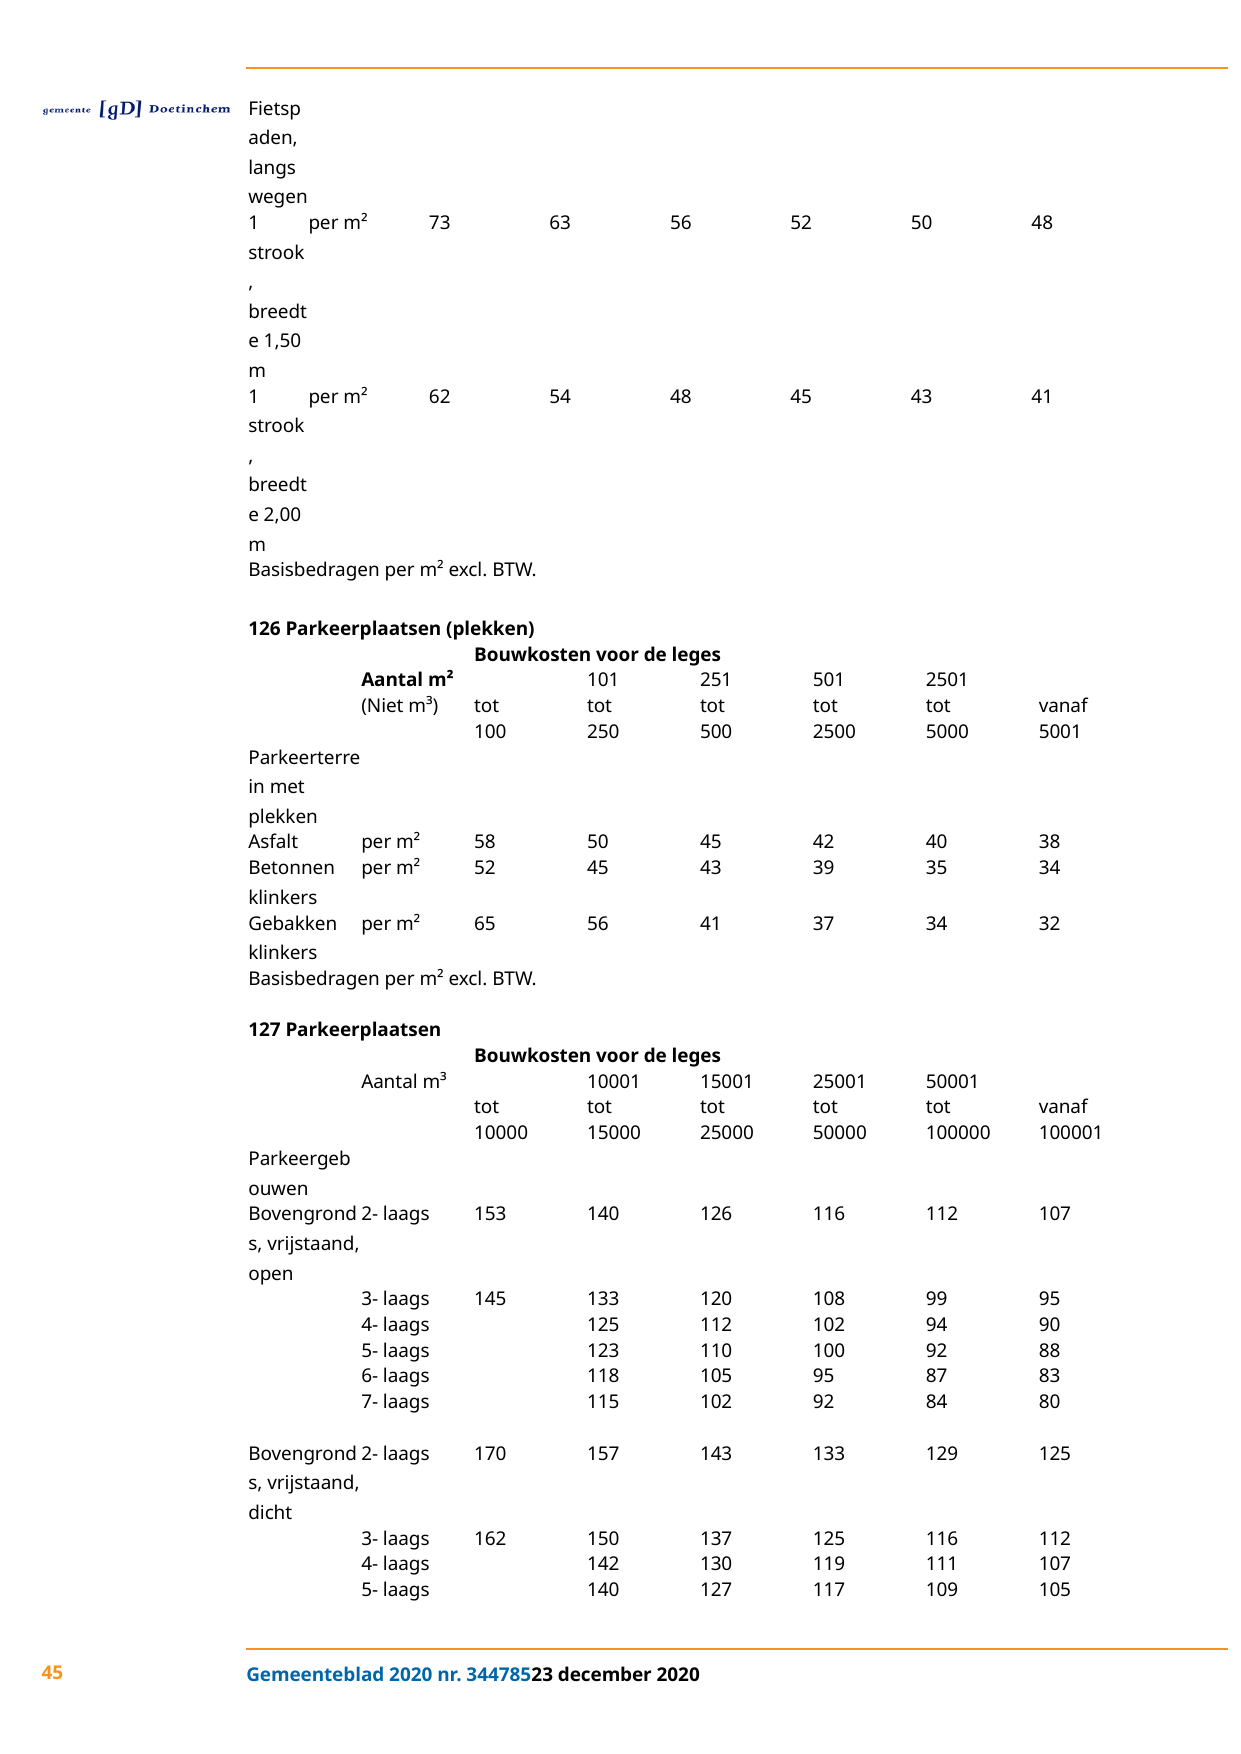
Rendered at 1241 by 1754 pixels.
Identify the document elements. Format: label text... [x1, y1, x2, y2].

table_cell 501 [813, 667, 926, 692]
table_cell 42 [813, 829, 926, 854]
table_cell [248, 1576, 361, 1602]
table_cell 15000 [587, 1120, 700, 1145]
table_cell 88 [1039, 1337, 1152, 1363]
table_cell Basisbedragen per m² excl. BTW. [248, 557, 1152, 582]
table_cell 25001 [813, 1068, 926, 1094]
table_cell 137 [700, 1525, 813, 1550]
table_cell [474, 1337, 587, 1363]
table_cell tot [813, 1094, 926, 1119]
table_cell 1 strook, breedte 2,00 m [248, 383, 308, 557]
table_cell 40 [926, 829, 1038, 854]
table_cell 41 [700, 910, 813, 965]
table_cell 162 [474, 1525, 587, 1550]
table_cell per m² [308, 209, 429, 383]
table_cell [1039, 1414, 1152, 1440]
table_cell [700, 1145, 813, 1201]
table_cell 99 [926, 1285, 1038, 1311]
table_cell 73 [429, 209, 549, 383]
table_cell [361, 718, 474, 744]
table_cell tot [926, 693, 1038, 718]
table_cell 102 [700, 1388, 813, 1414]
table_cell 120 [700, 1285, 813, 1311]
table_cell 142 [587, 1550, 700, 1576]
table_cell [248, 1311, 361, 1337]
table_cell [361, 1414, 474, 1440]
table_cell 37 [813, 910, 926, 965]
table_cell [361, 641, 474, 667]
table_cell [549, 95, 670, 209]
table_cell 100001 [1039, 1120, 1152, 1145]
table_cell 110 [700, 1337, 813, 1363]
table_cell 34 [1039, 855, 1152, 910]
table_cell Bouwkosten voor de leges [474, 1042, 1152, 1068]
table_cell 56 [587, 910, 700, 965]
table_cell 65 [474, 910, 587, 965]
table_cell tot [700, 693, 813, 718]
picture [41, 47, 231, 172]
table_cell 35 [926, 855, 1038, 910]
table_cell 2- laags [361, 1440, 474, 1525]
table_cell Fietspaden, langs wegen [248, 95, 308, 209]
table_cell 140 [587, 1576, 700, 1602]
table_cell tot [813, 693, 926, 718]
table_cell 112 [926, 1201, 1038, 1285]
table_cell [361, 1094, 474, 1119]
table_cell 118 [587, 1363, 700, 1388]
table_cell 48 [670, 383, 790, 557]
table_cell 5001 [1039, 718, 1152, 744]
table_cell 101 [587, 667, 700, 692]
table_cell [474, 1145, 587, 1201]
table_cell 109 [926, 1576, 1038, 1602]
table_cell 15001 [700, 1068, 813, 1094]
table_cell Parkeergebouwen [248, 1145, 361, 1201]
table_cell 140 [587, 1201, 700, 1285]
table_cell [700, 744, 813, 829]
table_cell 2- laags [361, 1201, 474, 1285]
table_cell Basisbedragen per m² excl. BTW. [248, 965, 1152, 991]
table_cell Bouwkosten voor de leges [474, 641, 1152, 667]
table_cell [1039, 744, 1152, 829]
table_cell 250 [587, 718, 700, 744]
table_cell 45 [790, 383, 911, 557]
table_cell 157 [587, 1440, 700, 1525]
table_cell [813, 991, 926, 1017]
table_cell tot [474, 1094, 587, 1119]
table_cell [361, 1042, 474, 1068]
table_cell 100 [813, 1337, 926, 1363]
table_cell Aantal m³ [361, 1068, 474, 1094]
table_cell 129 [926, 1440, 1038, 1525]
table_cell [248, 1525, 361, 1550]
table_cell 3- laags [361, 1525, 474, 1550]
table_cell [474, 667, 587, 692]
table_cell [248, 693, 361, 718]
table_cell 5- laags [361, 1337, 474, 1363]
table_cell 143 [700, 1440, 813, 1525]
table_cell 123 [587, 1337, 700, 1363]
table_cell per m² [308, 383, 429, 557]
table_cell 80 [1039, 1388, 1152, 1414]
table_cell tot [587, 1094, 700, 1119]
table_cell [700, 991, 813, 1017]
table_cell [700, 1414, 813, 1440]
table_cell Bovengronds, vrijstaand, dicht [248, 1440, 361, 1525]
table_cell [587, 744, 700, 829]
table_cell 52 [474, 855, 587, 910]
table_cell 150 [587, 1525, 700, 1550]
table_cell 1 strook, breedte 1,50 m [248, 209, 308, 383]
table_cell 133 [587, 1285, 700, 1311]
table_cell [474, 1550, 587, 1576]
table_cell 94 [926, 1311, 1038, 1337]
table_cell 125 [813, 1525, 926, 1550]
table_cell 117 [813, 1576, 926, 1602]
table_cell 34 [926, 910, 1038, 965]
table_cell 500 [700, 718, 813, 744]
table_cell 133 [813, 1440, 926, 1525]
table_cell [813, 1145, 926, 1201]
table_cell [248, 1285, 361, 1311]
table_cell [361, 1120, 474, 1145]
table_cell [1031, 95, 1152, 209]
table_cell 116 [813, 1201, 926, 1285]
table_cell 6- laags [361, 1363, 474, 1388]
table_cell Gebakken klinkers [248, 910, 361, 965]
table_cell Bovengronds, vrijstaand, open [248, 1201, 361, 1285]
table_cell [474, 1388, 587, 1414]
table_cell [248, 1068, 361, 1094]
table_cell 127 [700, 1576, 813, 1602]
table_cell 108 [813, 1285, 926, 1311]
table_cell 43 [700, 855, 813, 910]
table_cell 107 [1039, 1550, 1152, 1576]
table_cell [813, 1414, 926, 1440]
table_cell 41 [1031, 383, 1152, 557]
table_cell [926, 1414, 1038, 1440]
table_cell [248, 641, 361, 667]
table_cell tot [474, 693, 587, 718]
table_cell 125 [1039, 1440, 1152, 1525]
table_cell [926, 1145, 1038, 1201]
table_cell 5000 [926, 718, 1038, 744]
table_cell [248, 1337, 361, 1363]
table_cell [926, 991, 1038, 1017]
table_cell 115 [587, 1388, 700, 1414]
table_cell [790, 95, 911, 209]
table_cell 54 [549, 383, 670, 557]
table_cell [248, 1363, 361, 1388]
table_cell per m² [361, 829, 474, 854]
table_cell 32 [1039, 910, 1152, 965]
table_cell 126 [700, 1201, 813, 1285]
table_cell 153 [474, 1201, 587, 1285]
table_cell [474, 744, 587, 829]
table_cell 111 [926, 1550, 1038, 1576]
table_cell 45 [587, 855, 700, 910]
table_cell [474, 1068, 587, 1094]
table_cell 112 [700, 1311, 813, 1337]
table_cell 4- laags [361, 1311, 474, 1337]
table_cell 87 [926, 1363, 1038, 1388]
table_cell 45 [700, 829, 813, 854]
table_cell 50001 [926, 1068, 1038, 1094]
table_cell 107 [1039, 1201, 1152, 1285]
table_cell 4- laags [361, 1550, 474, 1576]
table_cell 7- laags [361, 1388, 474, 1414]
table_cell tot [587, 693, 700, 718]
table_cell 92 [926, 1337, 1038, 1363]
table_cell [429, 95, 549, 209]
table_cell [587, 1414, 700, 1440]
table_cell 90 [1039, 1311, 1152, 1337]
table_cell 92 [813, 1388, 926, 1414]
table_cell Asfalt [248, 829, 361, 854]
table_cell [248, 991, 361, 1017]
table_cell [361, 744, 474, 829]
table_cell 83 [1039, 1363, 1152, 1388]
table_cell [474, 1363, 587, 1388]
table_cell 105 [700, 1363, 813, 1388]
table_cell 95 [813, 1363, 926, 1388]
table_cell [248, 667, 361, 692]
table_cell [1039, 1068, 1152, 1094]
table_cell [474, 1414, 587, 1440]
table_cell [1039, 1145, 1152, 1201]
table_cell 62 [429, 383, 549, 557]
table_cell [248, 1094, 361, 1119]
table_cell Parkeerterrein met plekken [248, 744, 361, 829]
table_cell 116 [926, 1525, 1038, 1550]
table_cell 2500 [813, 718, 926, 744]
table_cell 5- laags [361, 1576, 474, 1602]
table_cell 39 [813, 855, 926, 910]
table_cell 112 [1039, 1525, 1152, 1550]
table_cell 102 [813, 1311, 926, 1337]
table_cell vanaf [1039, 693, 1152, 718]
table_cell [248, 1042, 361, 1068]
table_cell [474, 991, 587, 1017]
table_cell 84 [926, 1388, 1038, 1414]
table_cell 50 [911, 209, 1031, 383]
table_cell 48 [1031, 209, 1152, 383]
table_cell [1039, 667, 1152, 692]
table_cell tot [700, 1094, 813, 1119]
table_cell 10001 [587, 1068, 700, 1094]
table_cell tot [926, 1094, 1038, 1119]
table_cell per m² [361, 855, 474, 910]
table_cell per m² [361, 910, 474, 965]
table_cell 119 [813, 1550, 926, 1576]
table_header 126 Parkeerplaatsen (plekken) [248, 615, 1152, 641]
table_cell [587, 991, 700, 1017]
table_cell Betonnen klinkers [248, 855, 361, 910]
table_cell [361, 991, 474, 1017]
table_cell [361, 1145, 474, 1201]
table_cell [911, 95, 1031, 209]
table_cell [248, 1120, 361, 1145]
table_cell [248, 1550, 361, 1576]
table_cell vanaf [1039, 1094, 1152, 1119]
table_cell 2501 [926, 667, 1038, 692]
table_cell 95 [1039, 1285, 1152, 1311]
table_cell [813, 744, 926, 829]
table_cell [308, 95, 429, 209]
table_cell 127 Parkeerplaatsen [248, 1017, 1152, 1042]
table_cell 100 [474, 718, 587, 744]
table_cell 25000 [700, 1120, 813, 1145]
table_cell [670, 95, 790, 209]
table_cell [1039, 991, 1152, 1017]
table_cell 105 [1039, 1576, 1152, 1602]
table_cell 52 [790, 209, 911, 383]
table_cell [248, 718, 361, 744]
table_cell [474, 1576, 587, 1602]
table_cell 130 [700, 1550, 813, 1576]
table_cell 43 [911, 383, 1031, 557]
table_cell [248, 1388, 361, 1414]
table_cell 145 [474, 1285, 587, 1311]
table_cell 100000 [926, 1120, 1038, 1145]
table_cell 125 [587, 1311, 700, 1337]
table_cell 3- laags [361, 1285, 474, 1311]
table_cell 10000 [474, 1120, 587, 1145]
table_cell 38 [1039, 829, 1152, 854]
table_cell 251 [700, 667, 813, 692]
table_cell 63 [549, 209, 670, 383]
table_cell 170 [474, 1440, 587, 1525]
table_cell 56 [670, 209, 790, 383]
table_cell [926, 744, 1038, 829]
table_cell 50000 [813, 1120, 926, 1145]
table_cell [474, 1311, 587, 1337]
table_cell 58 [474, 829, 587, 854]
table_cell (Niet m³) [361, 693, 474, 718]
table_cell [587, 1145, 700, 1201]
table_cell Aantal m² [361, 667, 474, 692]
table_cell [248, 1414, 361, 1440]
table_cell 50 [587, 829, 700, 854]
